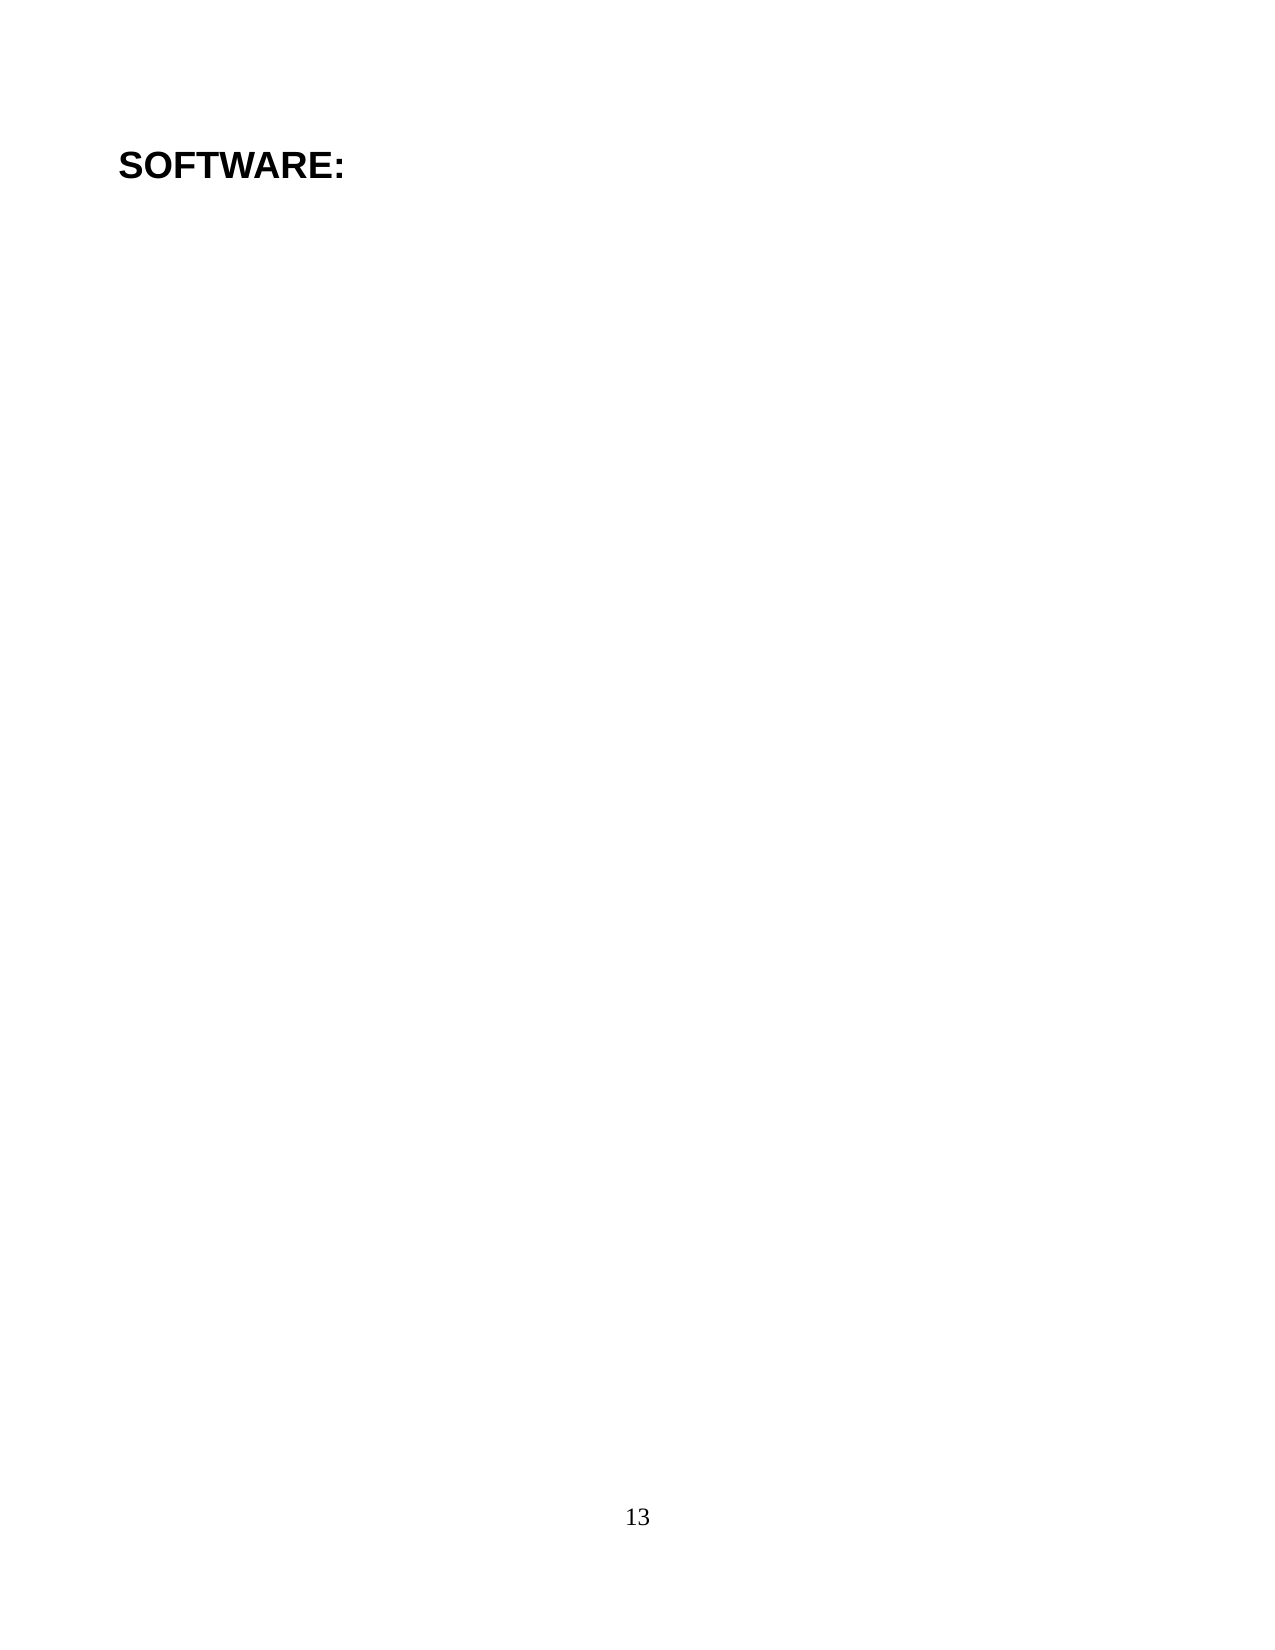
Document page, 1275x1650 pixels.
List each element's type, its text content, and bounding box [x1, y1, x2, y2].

subtitle SOFTWARE: [118, 143, 1157, 187]
